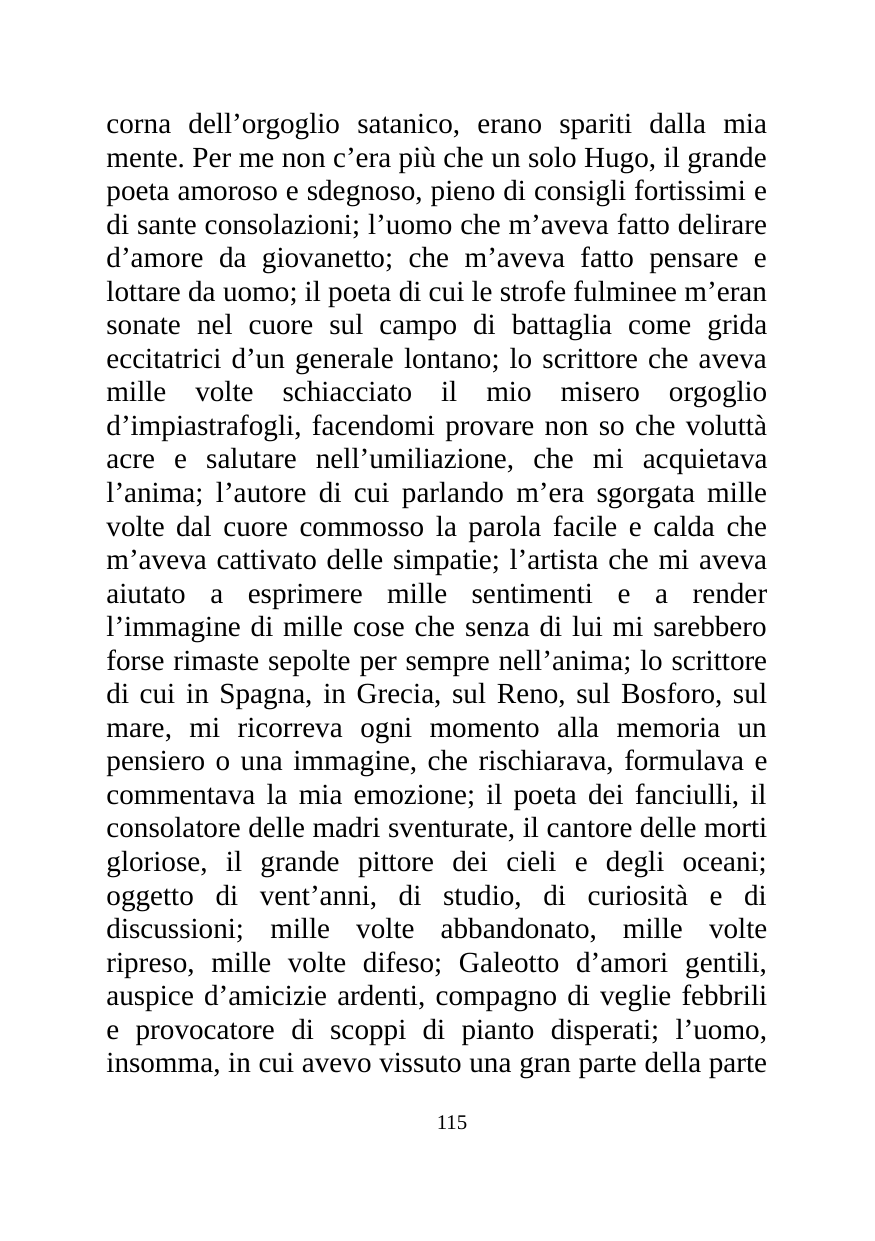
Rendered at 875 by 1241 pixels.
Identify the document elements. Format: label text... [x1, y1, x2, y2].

text corna dell’orgoglio satanico, erano spariti dalla mia mente. Per me non c’era più che un solo Hugo, il grande poeta amoroso e sdegnoso, pieno di consigli fortissimi e di sante consolazioni; l’uomo che m’aveva fatto delirare d’amore da giovanetto; che m’aveva fatto pensare e lottare da uomo; il poeta di cui le strofe fulminee m’eran sonate nel cuore sul campo di battaglia come grida eccitatrici d’un generale lontano; lo scrittore che aveva mille volte schiacciato il mio misero orgoglio d’impiastrafogli, facendomi provare non so che voluttà acre e salutare nell’umiliazione, che mi acquietava l’anima; l’autore di cui parlando m’era sgorgata mille volte dal cuore commosso la parola facile e calda che m’aveva cattivato delle simpatie; l’artista che mi aveva aiutato a esprimere mille sentimenti e a render l’immagine di mille cose che senza di lui mi sarebbero forse rimaste sepolte per sempre nell’anima; lo scrittore di cui in Spagna, in Grecia, sul Reno, sul Bosforo, sul mare, mi ricorreva ogni momento alla memoria un pensiero o una immagine, che rischiarava, formulava e commentava la mia emozione; il poeta dei fanciulli, il consolatore delle madri sventurate, il cantore delle morti gloriose, il grande pittore dei cieli e degli oceani; oggetto di vent’anni, di studio, di curiosità e di discussioni; mille volte abbandonato, mille volte ripreso, mille volte difeso; Galeotto d’amori gentili, auspice d’amicizie ardenti, compagno di veglie febbrili e provocatore di scoppi di pianto disperati; l’uomo, insomma, in cui avevo vissuto una gran parte della parte [106, 106, 768, 1079]
